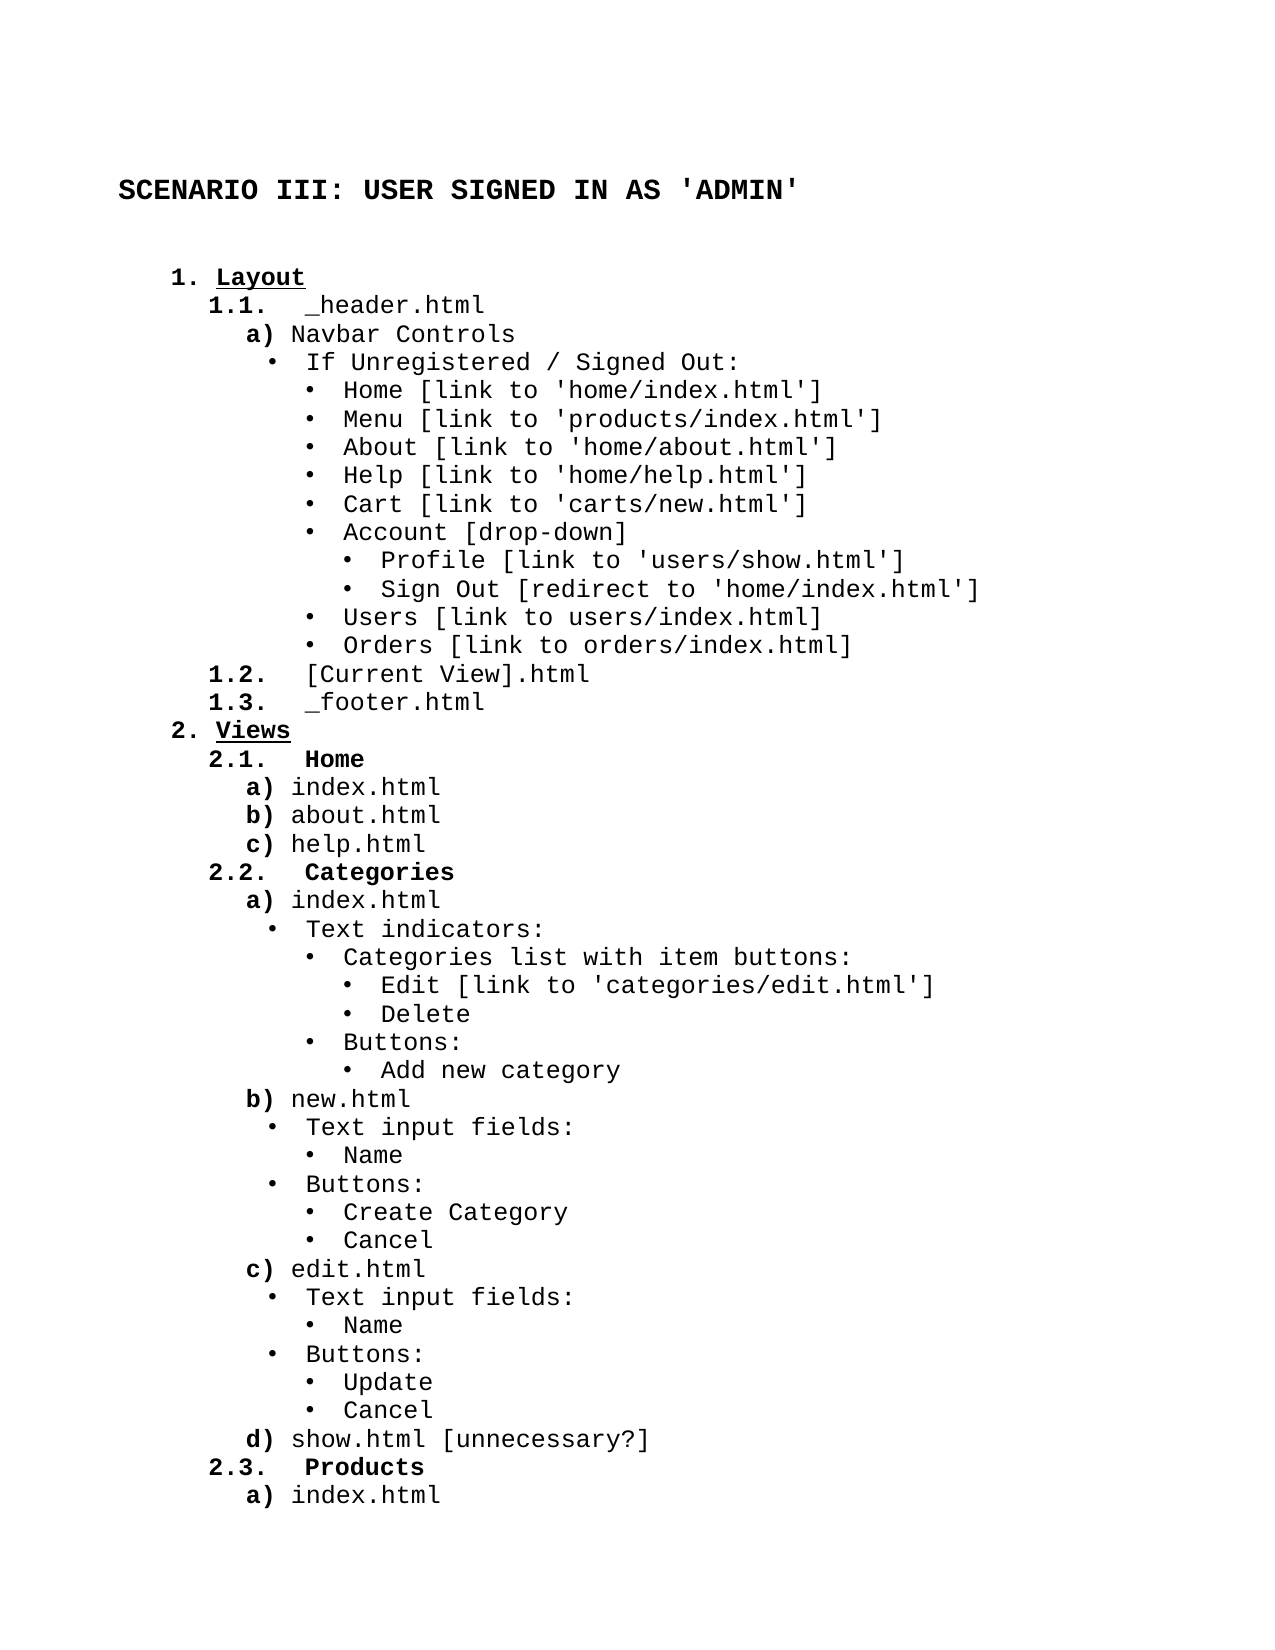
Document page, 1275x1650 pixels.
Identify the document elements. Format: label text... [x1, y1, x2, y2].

subtitle Profile [link to 'users/show.html'] [343, 548, 1157, 576]
subtitle Delete [343, 1001, 1157, 1029]
subtitle Sign Out [redirect to 'home/index.html'] [343, 576, 1157, 604]
subtitle Navbar Controls [231, 321, 1157, 349]
subtitle Text input fields: [268, 1114, 1157, 1143]
subtitle Products [193, 1454, 1157, 1483]
subtitle Home [link to 'home/index.html'] [306, 378, 1157, 406]
subtitle SCENARIO III: USER SIGNED IN AS 'ADMIN' [118, 175, 1157, 208]
subtitle Cancel [306, 1398, 1157, 1426]
subtitle _footer.html [193, 689, 1157, 718]
subtitle Text input fields: [268, 1284, 1157, 1313]
subtitle Cancel [306, 1228, 1157, 1256]
subtitle Update [306, 1369, 1157, 1398]
subtitle Help [link to 'home/help.html'] [306, 463, 1157, 491]
subtitle Menu [link to 'products/index.html'] [306, 406, 1157, 434]
subtitle [Current View].html [193, 661, 1157, 689]
subtitle Orders [link to orders/index.html] [306, 633, 1157, 661]
subtitle Home [193, 746, 1157, 774]
subtitle index.html [231, 888, 1157, 916]
subtitle edit.html [231, 1256, 1157, 1284]
subtitle Buttons: [268, 1171, 1157, 1199]
subtitle Views [156, 718, 1157, 746]
subtitle _header.html [193, 293, 1157, 321]
subtitle Text indicators: [268, 916, 1157, 944]
subtitle If Unregistered / Signed Out: [268, 349, 1157, 378]
subtitle Cart [link to 'carts/new.html'] [306, 491, 1157, 519]
subtitle About [link to 'home/about.html'] [306, 434, 1157, 463]
subtitle show.html [unnecessary?] [231, 1426, 1157, 1454]
subtitle Add new category [343, 1058, 1157, 1086]
subtitle Name [306, 1313, 1157, 1341]
subtitle Create Category [306, 1199, 1157, 1228]
subtitle about.html [231, 803, 1157, 831]
subtitle Users [link to users/index.html] [306, 604, 1157, 633]
subtitle Name [306, 1143, 1157, 1171]
subtitle Account [drop-down] [306, 519, 1157, 548]
subtitle Categories [193, 859, 1157, 888]
subtitle help.html [231, 831, 1157, 859]
subtitle new.html [231, 1086, 1157, 1114]
subtitle Categories list with item buttons: [306, 944, 1157, 973]
subtitle Layout [156, 264, 1157, 293]
subtitle index.html [231, 1483, 1157, 1511]
subtitle Edit [link to 'categories/edit.html'] [343, 973, 1157, 1001]
subtitle Buttons: [306, 1029, 1157, 1058]
subtitle Buttons: [268, 1341, 1157, 1369]
subtitle index.html [231, 774, 1157, 803]
